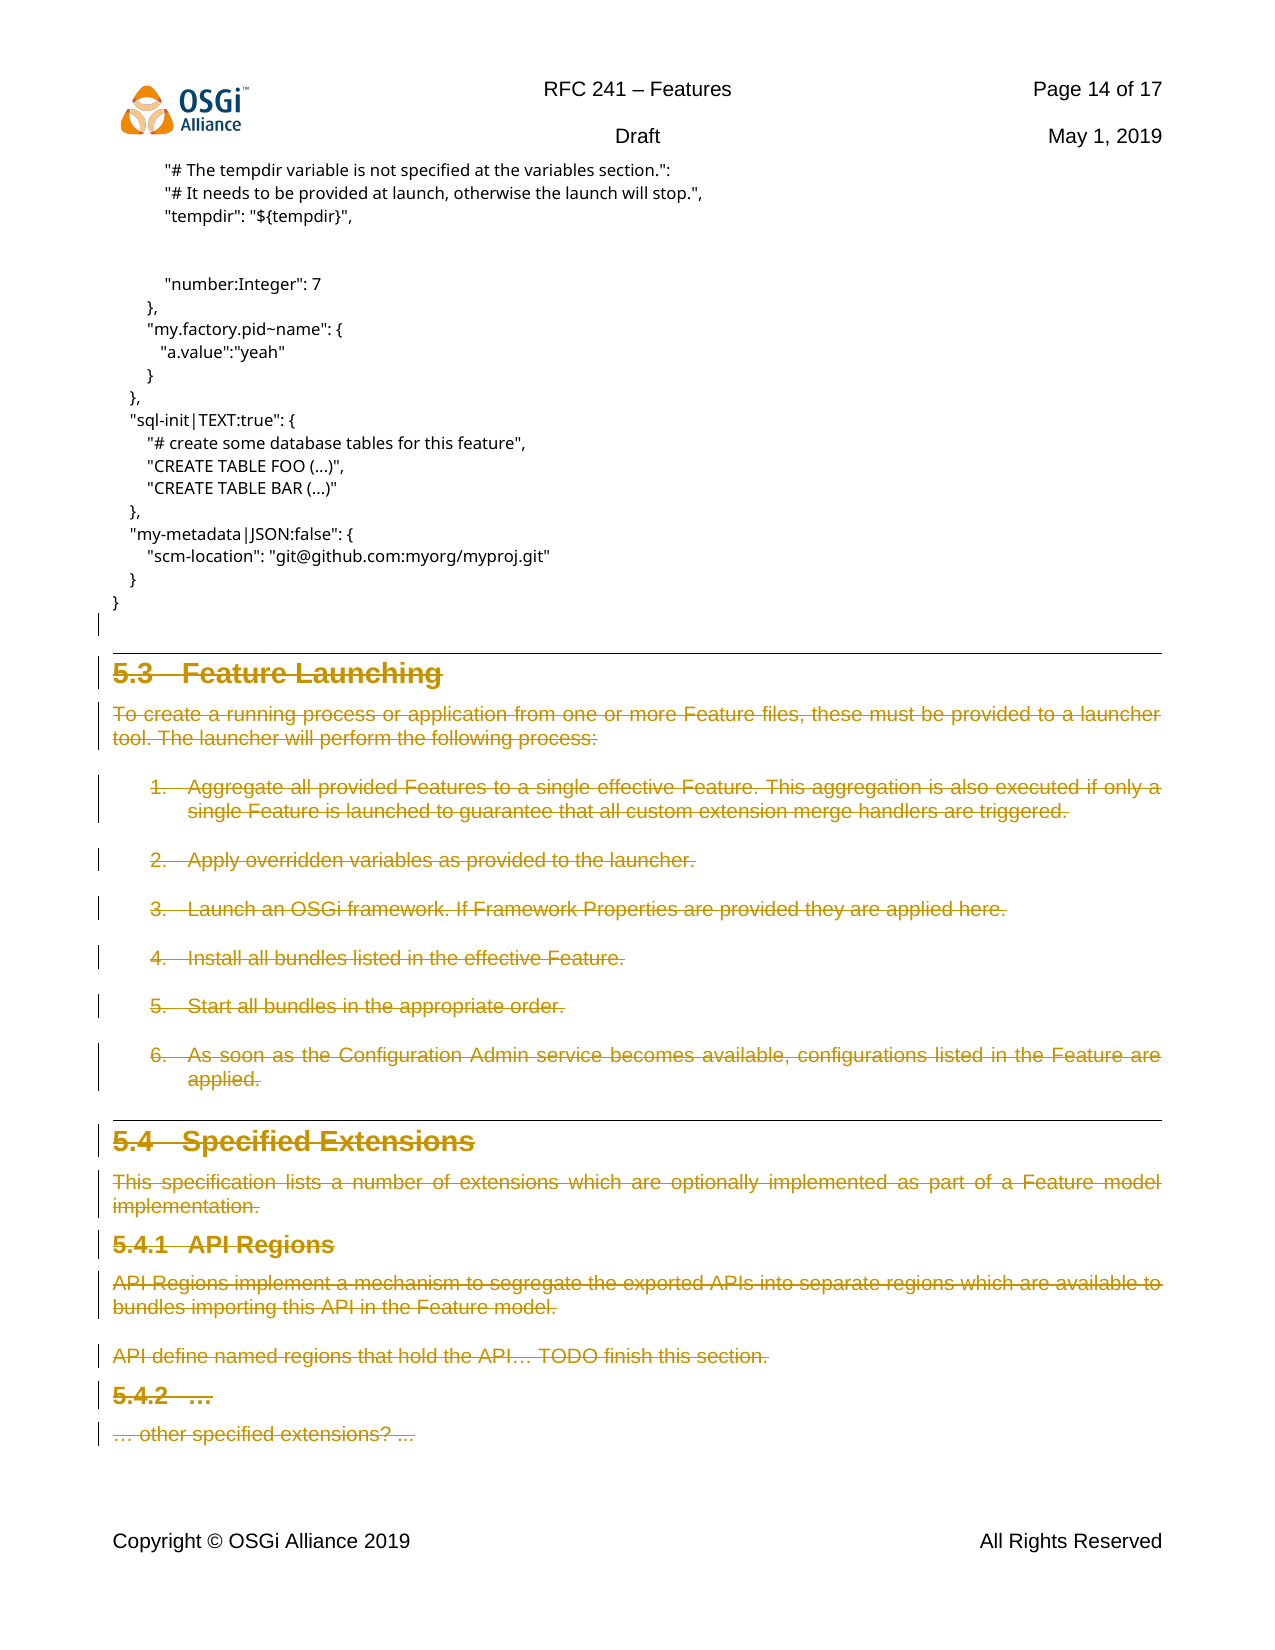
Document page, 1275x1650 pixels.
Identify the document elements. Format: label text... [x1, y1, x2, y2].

text "# It needs to be provided at launch, otherwise the launch will stop.", [112, 182, 1162, 204]
text }, [112, 386, 1162, 409]
text "# The tempdir variable is not specified at the variables section.": [112, 159, 1162, 182]
text "number:Integer": 7 [112, 272, 1162, 295]
text "tempdir": "${tempdir}", [112, 204, 1162, 227]
text "my-metadata|JSON:false": { [112, 522, 1162, 545]
text "scm-location": "git@github.com:myorg/myproj.git" [112, 545, 1162, 568]
text } [112, 363, 1162, 386]
text } [112, 590, 1162, 613]
text "a.value":"yeah" [112, 341, 1162, 363]
text "# create some database tables for this feature", [112, 431, 1162, 454]
text }, [112, 499, 1162, 522]
text } [112, 568, 1162, 590]
text "CREATE TABLE BAR (...)" [112, 477, 1162, 499]
text }, [112, 295, 1162, 318]
text "sql-init|TEXT:true": { [112, 409, 1162, 431]
text "my.factory.pid~name": { [112, 318, 1162, 341]
picture [113, 78, 257, 142]
text "CREATE TABLE FOO (...)", [112, 454, 1162, 477]
